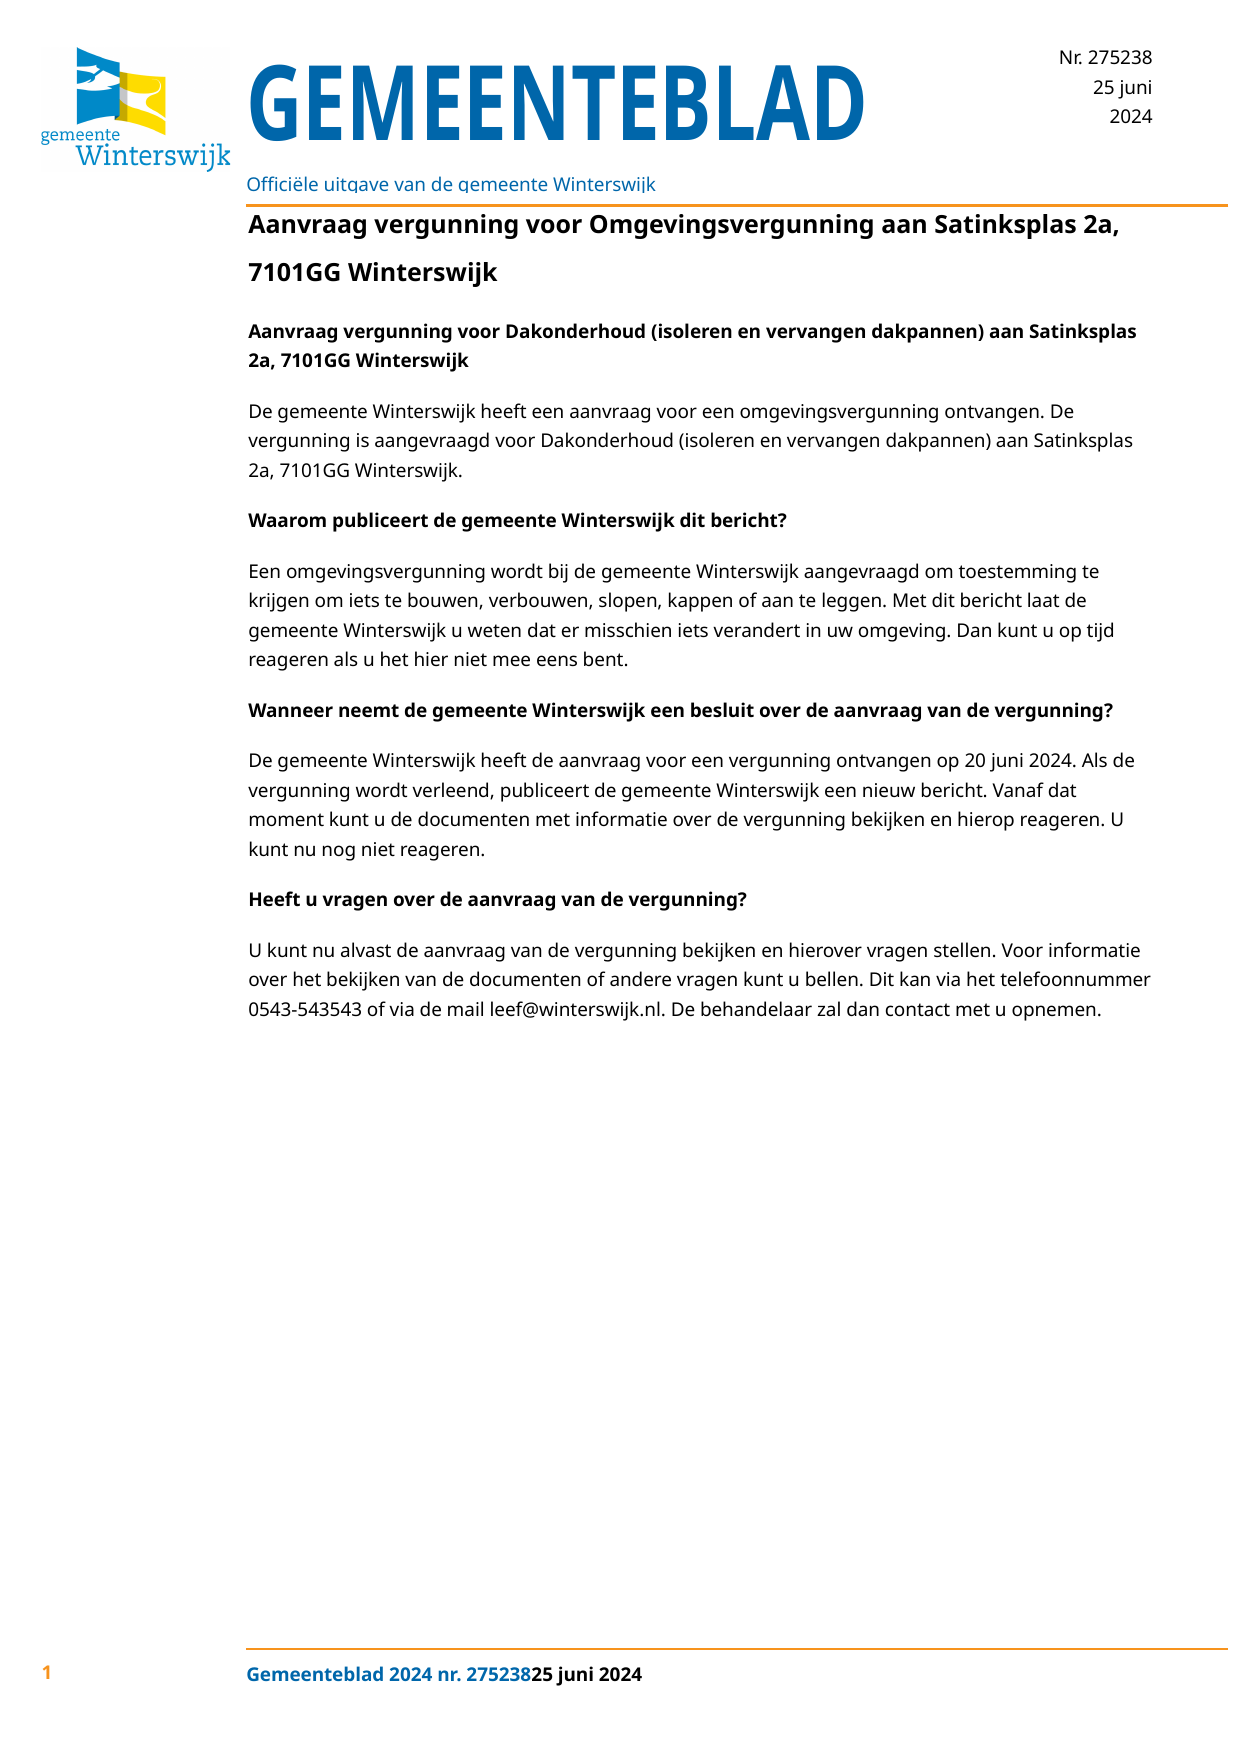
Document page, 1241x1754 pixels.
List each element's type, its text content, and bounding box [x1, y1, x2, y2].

text Waarom publiceert de gemeente Winterswijk dit bericht? [248, 507, 1152, 533]
text De gemeente Winterswijk heeft een aanvraag voor een omgevingsvergunning ontvangen. De vergunning is aangevraagd voor Dakonderhoud (isoleren en vervangen dakpannen) aan Satinksplas 2a, 7101GG Winterswijk. [248, 398, 1152, 483]
text Aanvraag vergunning voor Omgevingsvergunning aan Satinksplas 2a, 7101GG Winterswijk [248, 207, 1152, 288]
text Een omgevingsvergunning wordt bij de gemeente Winterswijk aangevraagd om toestemming te krijgen om iets te bouwen, verbouwen, slopen, kappen of aan te leggen. Met dit bericht laat de gemeente Winterswijk u weten dat er misschien iets verandert in uw omgeving. Dan kunt u op tijd reageren als u het hier niet mee eens bent. [248, 558, 1152, 672]
text Aanvraag vergunning voor Dakonderhoud (isoleren en vervangen dakpannen) aan Satinksplas 2a, 7101GG Winterswijk [248, 318, 1152, 373]
picture [225, 153, 231, 162]
text De gemeente Winterswijk heeft de aanvraag voor een vergunning ontvangen op 20 juni 2024. Als de vergunning wordt verleend, publiceert de gemeente Winterswijk een nieuw bericht. Vanaf dat moment kunt u de documenten met informatie over de vergunning bekijken en hierop reageren. U kunt nu nog niet reageren. [248, 747, 1152, 862]
text Heeft u vragen over de aanvraag van de vergunning? [248, 887, 1152, 912]
text Wanneer neemt de gemeente Winterswijk een besluit over de aanvraag van de vergunning? [248, 697, 1152, 723]
text U kunt nu alvast de aanvraag van de vergunning bekijken en hierover vragen stellen. Voor informatie over het bekijken van de documenten of andere vragen kunt u bellen. Dit kan via het telefoonnummer 0543-543543 of via de mail leef@winterswijk.nl. De behandelaar zal dan contact met u opnemen. [248, 937, 1152, 1022]
picture [41, 47, 231, 172]
